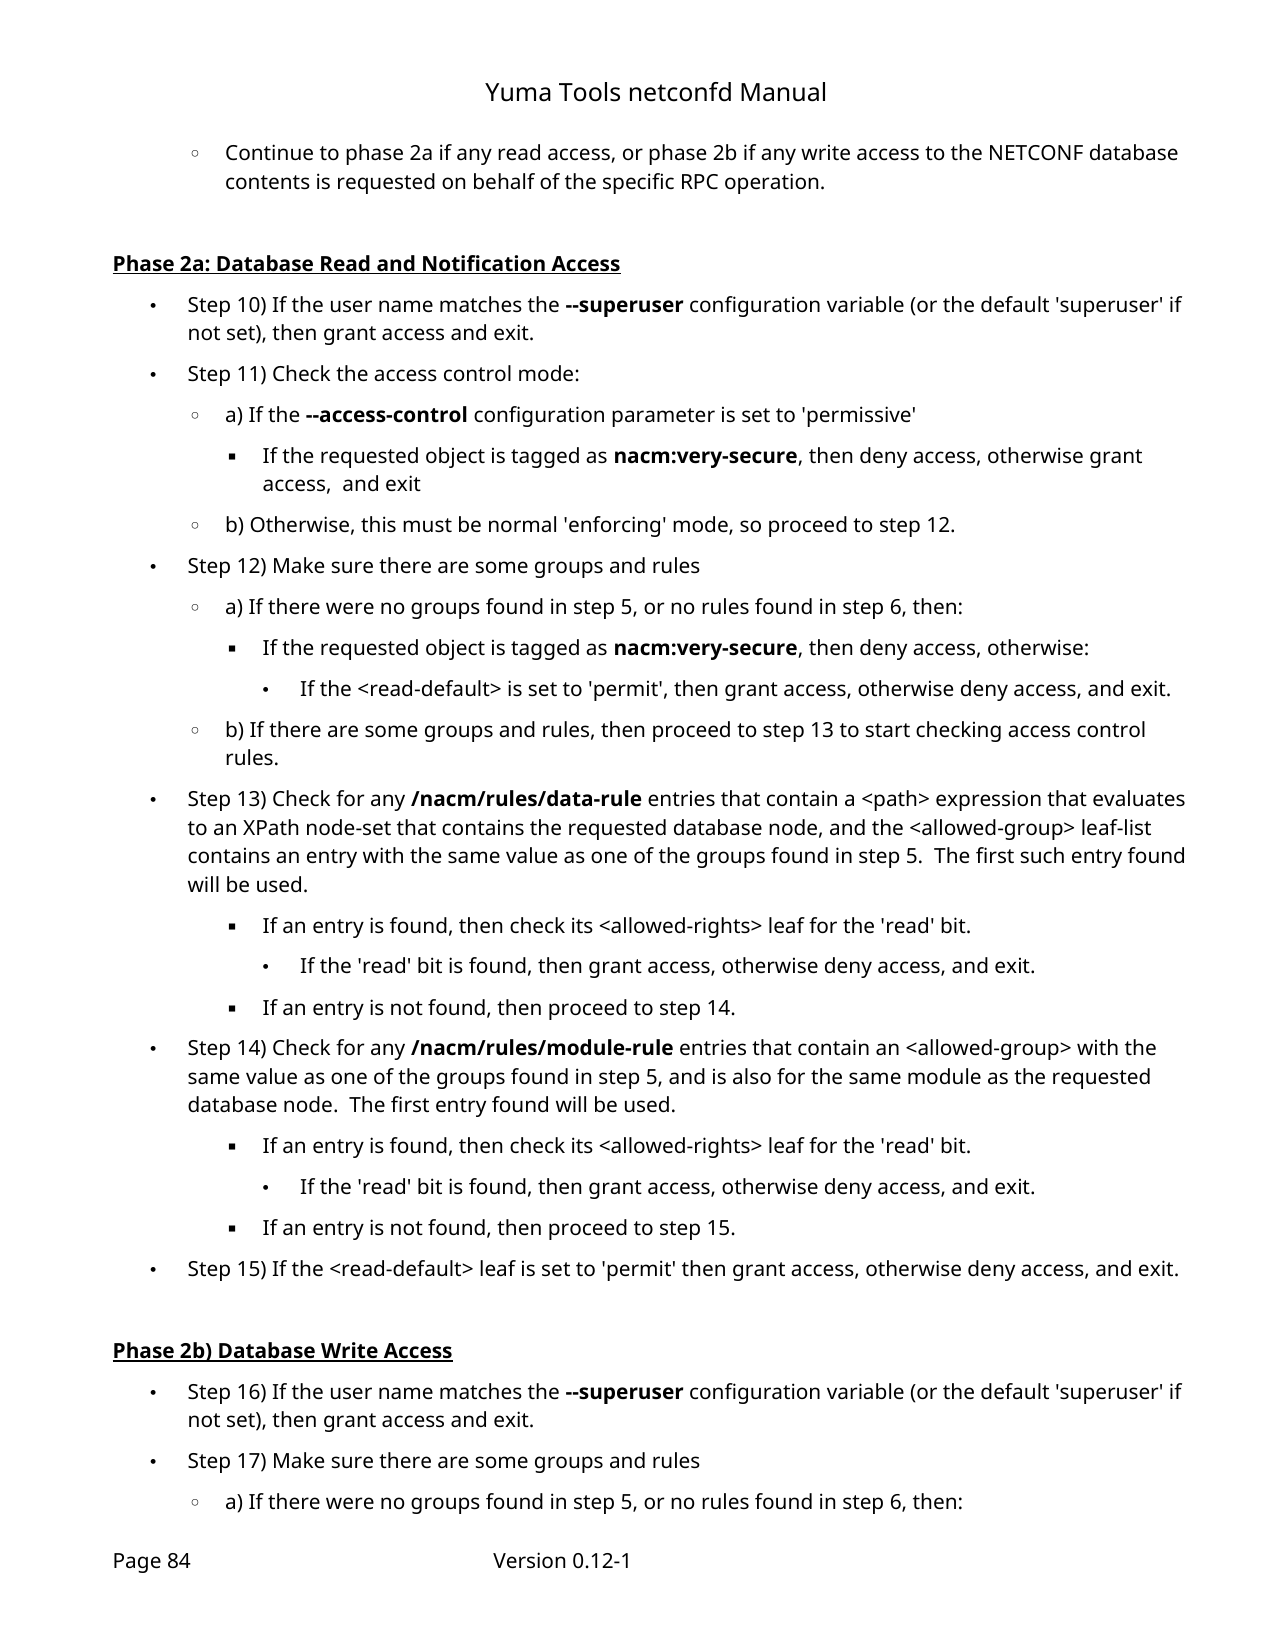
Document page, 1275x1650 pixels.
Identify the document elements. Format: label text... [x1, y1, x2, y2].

list b) If there are some groups and rules, then proceed to step 13 to start checking access control rules. [187, 715, 1200, 772]
list Continue to phase 2a if any read access, or phase 2b if any write access to the NETCONF database contents is requested on behalf of the specific RPC operation. [187, 138, 1200, 195]
list Step 14) Check for any /nacm/rules/module-rule entries that contain an <allowed-group> with the same value as one of the groups found in step 5, and is also for the same module as the requested database node. The first entry found will be used. [150, 1033, 1200, 1119]
list Step 13) Check for any /nacm/rules/data-rule entries that contain a <path> expression that evaluates to an XPath node-set that contains the requested database node, and the <allowed-group> leaf-list contains an entry with the same value as one of the groups found in step 5. The first such entry found will be used. [150, 784, 1200, 898]
list If an entry is found, then check its <allowed-rights> leaf for the 'read' bit. [225, 911, 1200, 939]
list Step 16) If the user name matches the --superuser configuration variable (or the default 'superuser' if not set), then grant access and exit. [150, 1377, 1200, 1434]
text Phase 2a: Database Read and Notification Access [112, 249, 1200, 277]
list a) If the --access-control configuration parameter is set to 'permissive' [187, 400, 1200, 428]
list If the 'read' bit is found, then grant access, otherwise deny access, and exit. [262, 1172, 1200, 1201]
list a) If there were no groups found in step 5, or no rules found in step 6, then: [187, 592, 1200, 621]
list If an entry is not found, then proceed to step 15. [225, 1213, 1200, 1242]
list If the requested object is tagged as nacm:very-secure, then deny access, otherwise grant access, and exit [225, 441, 1200, 498]
list Step 12) Make sure there are some groups and rules [150, 551, 1200, 580]
list a) If there were no groups found in step 5, or no rules found in step 6, then: [187, 1487, 1200, 1516]
text Phase 2b) Database Write Access [112, 1336, 1200, 1364]
list Step 11) Check the access control mode: [150, 359, 1200, 388]
list If an entry is not found, then proceed to step 14. [225, 993, 1200, 1021]
list If an entry is found, then check its <allowed-rights> leaf for the 'read' bit. [225, 1131, 1200, 1160]
list b) Otherwise, this must be normal 'enforcing' mode, so proceed to step 12. [187, 510, 1200, 539]
list Step 15) If the <read-default> leaf is set to 'permit' then grant access, otherwise deny access, and exit. [150, 1254, 1200, 1283]
list If the requested object is tagged as nacm:very-secure, then deny access, otherwise: [225, 633, 1200, 662]
list If the <read-default> is set to 'permit', then grant access, otherwise deny access, and exit. [262, 674, 1200, 703]
list Step 10) If the user name matches the --superuser configuration variable (or the default 'superuser' if not set), then grant access and exit. [150, 290, 1200, 347]
list Step 17) Make sure there are some groups and rules [150, 1446, 1200, 1475]
list If the 'read' bit is found, then grant access, otherwise deny access, and exit. [262, 952, 1200, 980]
